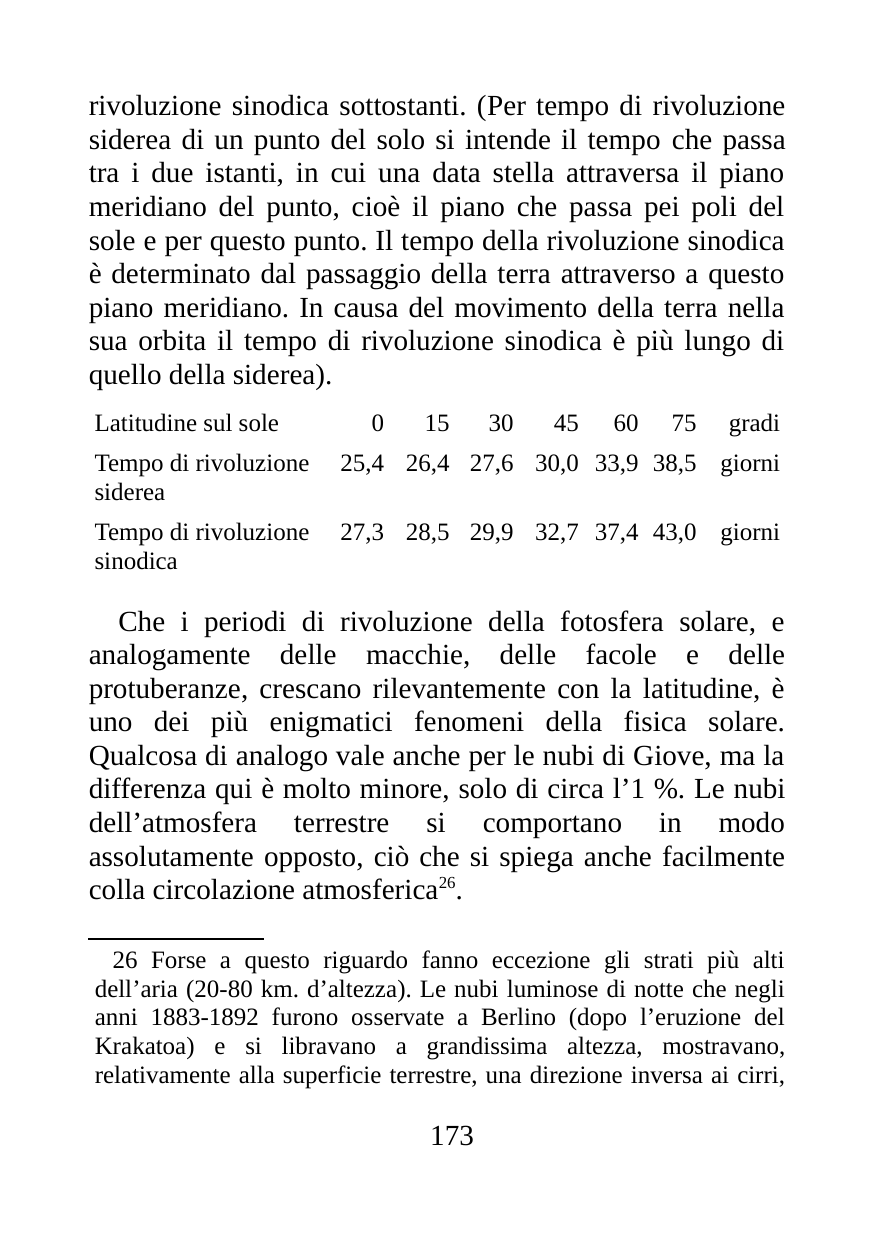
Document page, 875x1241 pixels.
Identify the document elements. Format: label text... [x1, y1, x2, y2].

text Che i periodi di rivoluzione della fotosfera solare, e analogamente delle macchie, delle facole e delle protuberanze, crescano rilevantemente con la latitudine, è uno dei più enigmatici fenomeni della fisica solare. Qualcosa di analogo vale anche per le nubi di Giove, ma la differenza qui è molto minore, solo di circa l’1 %. Le nubi dell’atmosfera terrestre si comportano in modo assolutamente opposto, ciò che si spiega anche facilmente colla circolazione atmosferica. [88, 604, 786, 906]
table_cell 37,4 [584, 511, 644, 580]
table_cell giorni [702, 443, 786, 511]
table_header 45 [519, 402, 584, 442]
table_cell 27,6 [455, 443, 519, 511]
table_cell 38,5 [644, 443, 702, 511]
table_header gradi [702, 402, 786, 442]
table_cell 27,3 [330, 511, 389, 580]
table_header Latitudine sul sole [89, 402, 330, 442]
table_cell 26,4 [390, 443, 455, 511]
table_header 75 [644, 402, 702, 442]
table_cell Tempo di rivoluzione sinodica [89, 511, 330, 580]
table_header 0 [330, 402, 389, 442]
table_cell 33,9 [584, 443, 644, 511]
table_cell 30,0 [519, 443, 584, 511]
table_cell 32,7 [519, 511, 584, 580]
table_cell giorni [702, 511, 786, 580]
text Forse a questo riguardo fanno eccezione gli strati più alti dell’aria (20-80 km. d’altezza). Le nubi luminose di notte che negli anni 1883-1892 furono osservate a Berlino (dopo l’eruzione del Krakatoa) e si libravano a grandissima altezza, mostravano, relativamente alla superficie terrestre, una direzione inversa ai cirri, [94, 945, 786, 1089]
table_header 15 [390, 402, 455, 442]
table_cell 28,5 [390, 511, 455, 580]
table_cell Tempo di rivoluzione siderea [89, 443, 330, 511]
table_cell 43,0 [644, 511, 702, 580]
table_cell 29,9 [455, 511, 519, 580]
table_header 30 [455, 402, 519, 442]
text rivoluzione sinodica sottostanti. (Per tempo di rivoluzione siderea di un punto del solo si intende il tempo che passa tra i due istanti, in cui una data stella attraversa il piano meridiano del punto, cioè il piano che passa pei poli del sole e per questo punto. Il tempo della rivoluzione sinodica è determinato dal passaggio della terra attraverso a questo piano meridiano. In causa del movimento della terra nella sua orbita il tempo di rivoluzione sinodica è più lungo di quello della siderea). [88, 88, 786, 390]
table_header 60 [584, 402, 644, 442]
table_cell 25,4 [330, 443, 389, 511]
